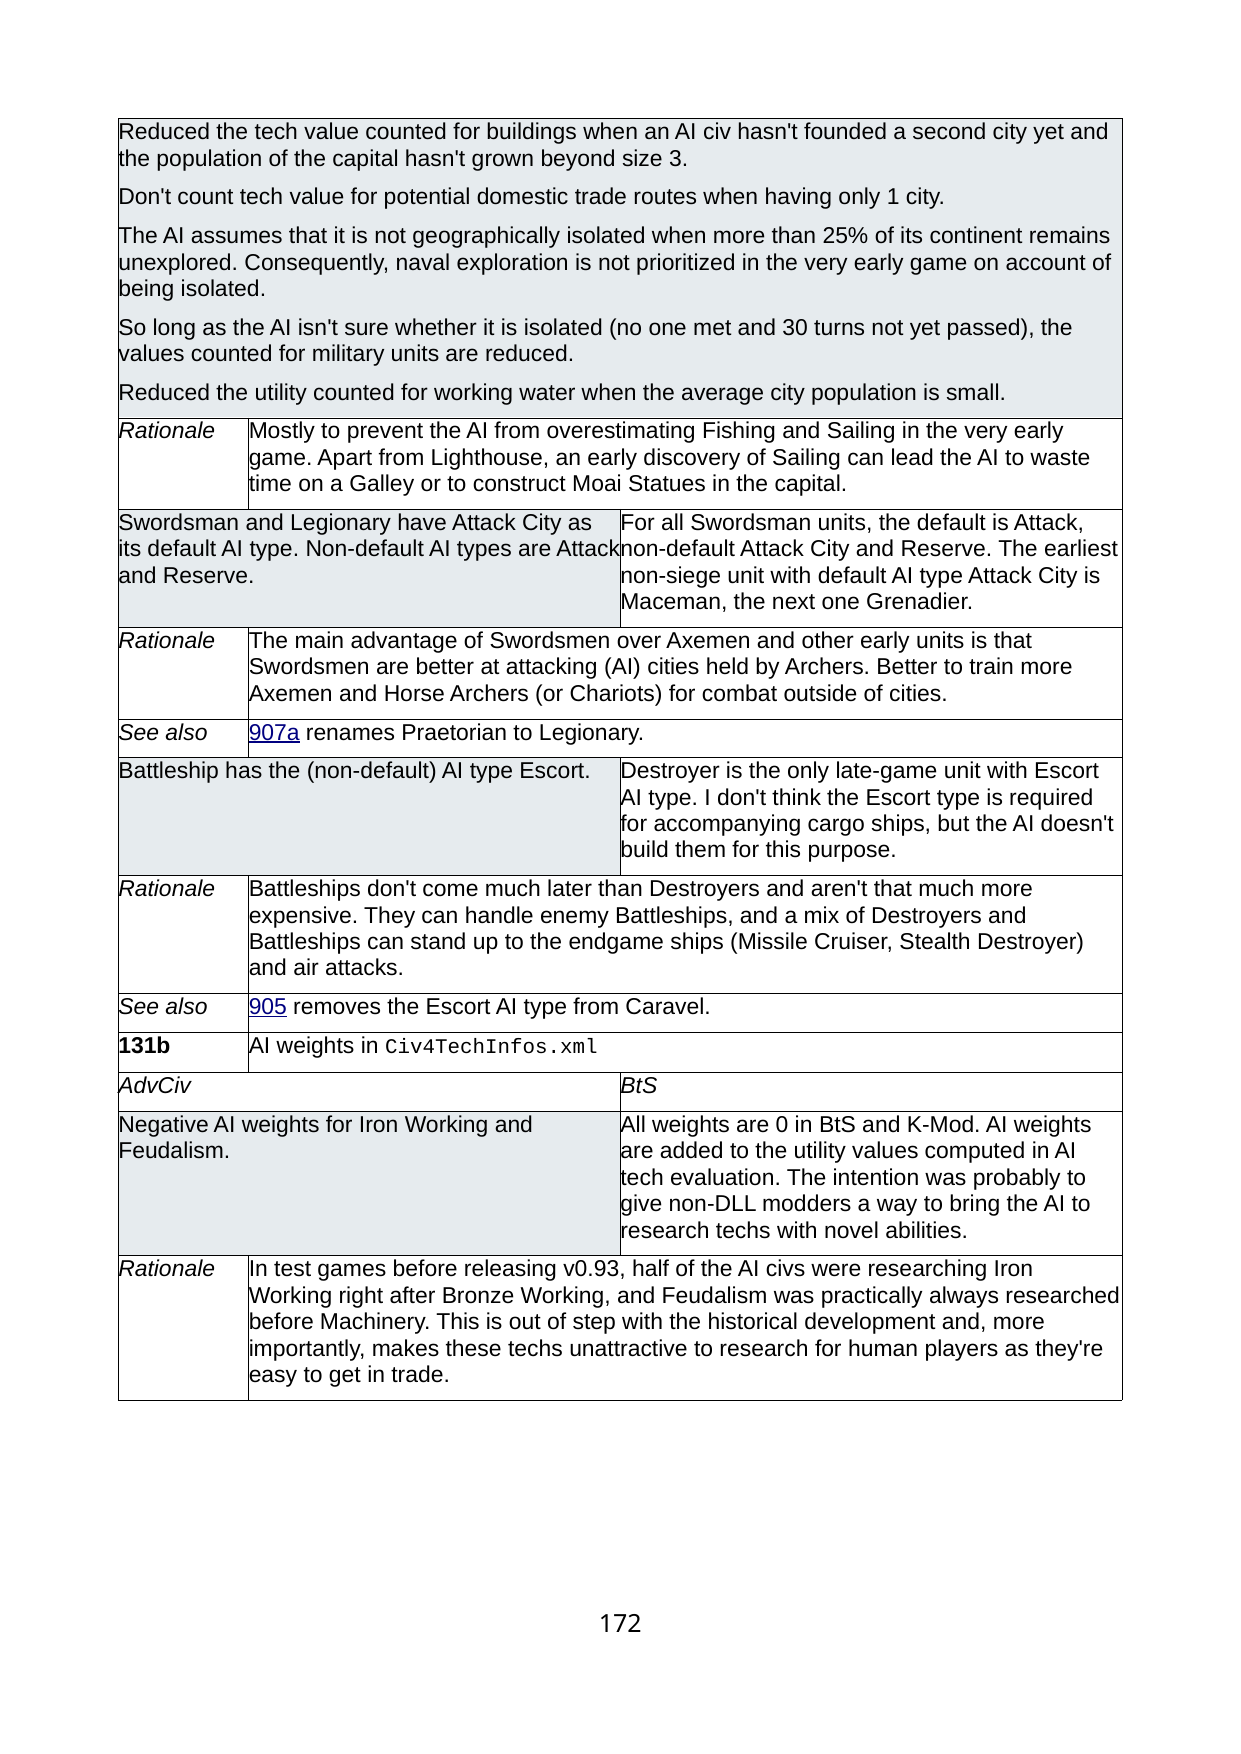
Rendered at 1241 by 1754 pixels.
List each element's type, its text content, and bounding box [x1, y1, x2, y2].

table_cell For all Swordsman units, the default is Attack, non-default Attack City and Reserve. The earliest non-siege unit with default AI type Attack City is Maceman, the next one Grenadier. [621, 510, 1122, 627]
table_cell 131b [119, 1033, 248, 1072]
table_cell The main advantage of Swordsmen over Axemen and other early units is that Swordsmen are better at attacking (AI) cities held by Archers. Better to train more Axemen and Horse Archers (or Chariots) for combat outside of cities. [249, 628, 1122, 718]
table_cell Negative AI weights for Iron Working and Feudalism. [119, 1112, 620, 1255]
table_cell AdvCiv [119, 1073, 620, 1111]
table_cell See also [119, 994, 248, 1032]
table_cell AI weights in Civ4TechInfos.xml [249, 1033, 1122, 1072]
table_cell Battleships don't come much later than Destroyers and aren't that much more expensive. They can handle enemy Battleships, and a mix of Destroyers and Battleships can stand up to the endgame ships (Missile Cruiser, Stealth Destroyer) and air attacks. [249, 876, 1122, 993]
table_cell Rationale [119, 419, 248, 509]
table_cell Rationale [119, 1256, 248, 1399]
table_cell Rationale [119, 628, 248, 718]
table_cell In test games before releasing v0.93, half of the AI civs were researching Iron Working right after Bronze Working, and Feudalism was practically always researched before Machinery. This is out of step with the historical development and, more importantly, makes these techs unattractive to research for human players as they're easy to get in trade. [249, 1256, 1122, 1399]
table_cell Reduced the tech value counted for buildings when an AI civ hasn't founded a second city yet and the population of the capital hasn't grown beyond size 3. Don't count tech value for potential domestic trade routes when having only 1 city. The AI assumes that it is not geographically isolated when more than 25% of its continent remains unexplored. Consequently, naval exploration is not prioritized in the very early game on account of being isolated. So long as the AI isn't sure whether it is isolated (no one met and 30 turns not yet passed), the values counted for military units are reduced. Reduced the utility counted for working water when the average city population is small. [119, 119, 1122, 417]
table_cell Mostly to prevent the AI from overestimating Fishing and Sailing in the very early game. Apart from Lighthouse, an early discovery of Sailing can lead the AI to waste time on a Galley or to construct Moai Statues in the capital. [249, 419, 1122, 509]
table_cell All weights are 0 in BtS and K-Mod. AI weights are added to the utility values computed in AI tech evaluation. The intention was probably to give non-DLL modders a way to bring the AI to research techs with novel abilities. [621, 1112, 1122, 1255]
table_cell 905 removes the Escort AI type from Caravel. [249, 994, 1122, 1032]
table_cell Rationale [119, 876, 248, 993]
table_cell See also [119, 720, 248, 757]
table_cell BtS [621, 1073, 1122, 1111]
table_cell 907a renames Praetorian to Legionary. [249, 720, 1122, 757]
table_cell Battleship has the (non-default) AI type Escort. [119, 758, 620, 875]
table_cell Destroyer is the only late-game unit with Escort AI type. I don't think the Escort type is required for accompanying cargo ships, but the AI doesn't build them for this purpose. [621, 758, 1122, 875]
table_cell Swordsman and Legionary have Attack City as its default AI type. Non-default AI types are Attack and Reserve. [119, 510, 620, 627]
